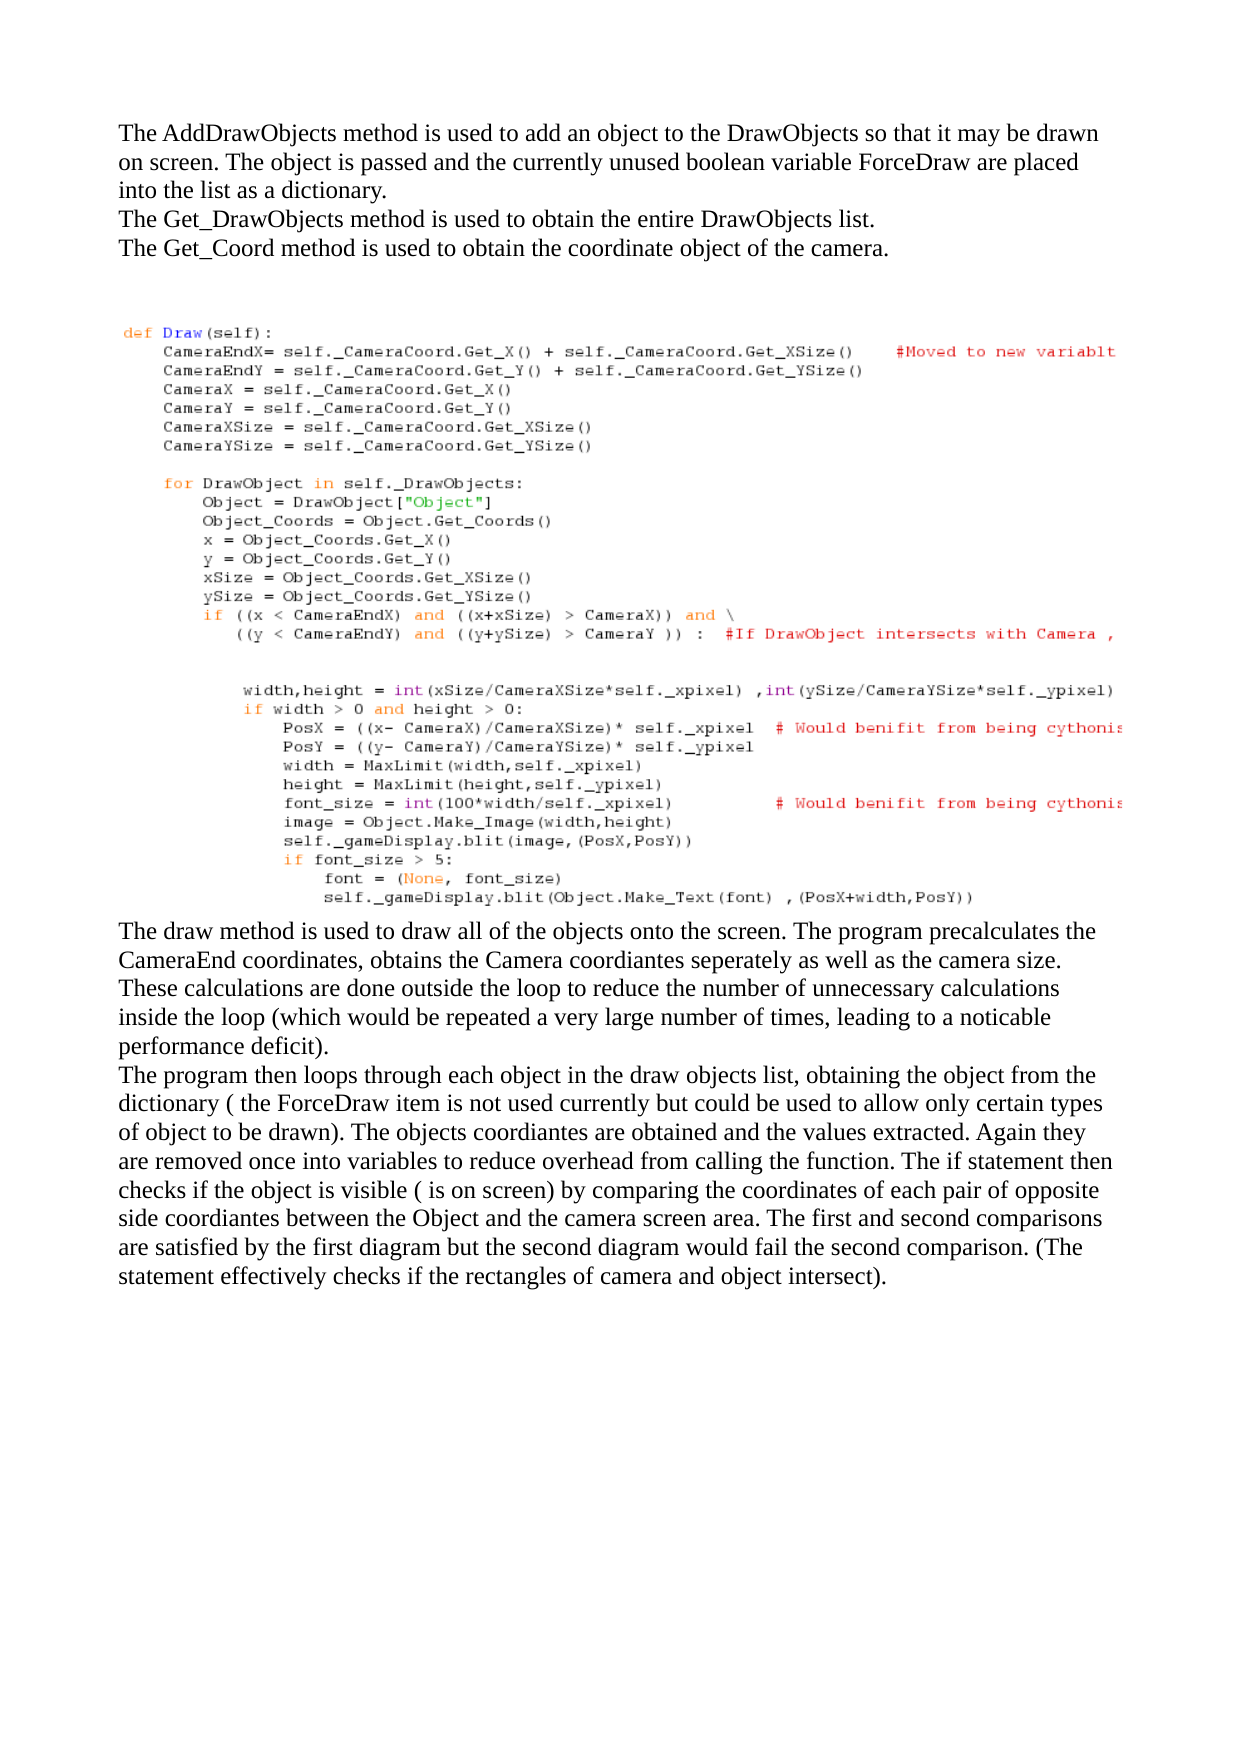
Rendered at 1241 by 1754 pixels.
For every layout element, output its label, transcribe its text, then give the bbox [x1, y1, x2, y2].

text The AddDrawObjects method is used to add an object to the DrawObjects so that it may be drawn on screen. The object is passed and the currently unused boolean variable ForceDraw are placed into the list as a dictionary. [118, 118, 1122, 204]
text The program then loops through each object in the draw objects list, obtaining the object from the dictionary ( the ForceDraw item is not used currently but could be used to allow only certain types of object to be drawn). The objects coordiantes are obtained and the values extracted. Again they are removed once into variables to reduce overhead from calling the function. The if statement then checks if the object is visible ( is on screen) by comparing the coordinates of each pair of opposite side coordiantes between the Object and the camera screen area. The first and second comparisons are satisfied by the first diagram but the second diagram would fail the second comparison. (The statement effectively checks if the rectangles of camera and object intersect). [118, 1060, 1122, 1290]
text The Get_Coord method is used to obtain the coordinate object of the camera. [118, 233, 1122, 262]
text The Get_DrawObjects method is used to obtain the entire DrawObjects list. [118, 204, 1122, 233]
text The draw method is used to draw all of the objects onto the screen. The program precalculates the CameraEnd coordinates, obtains the Camera coordiantes seperately as well as the camera size. These calculations are done outside the loop to reduce the number of unnecessary calculations inside the loop (which would be repeated a very large number of times, leading to a noticable performance deficit). [118, 916, 1122, 1060]
picture [118, 319, 1123, 916]
